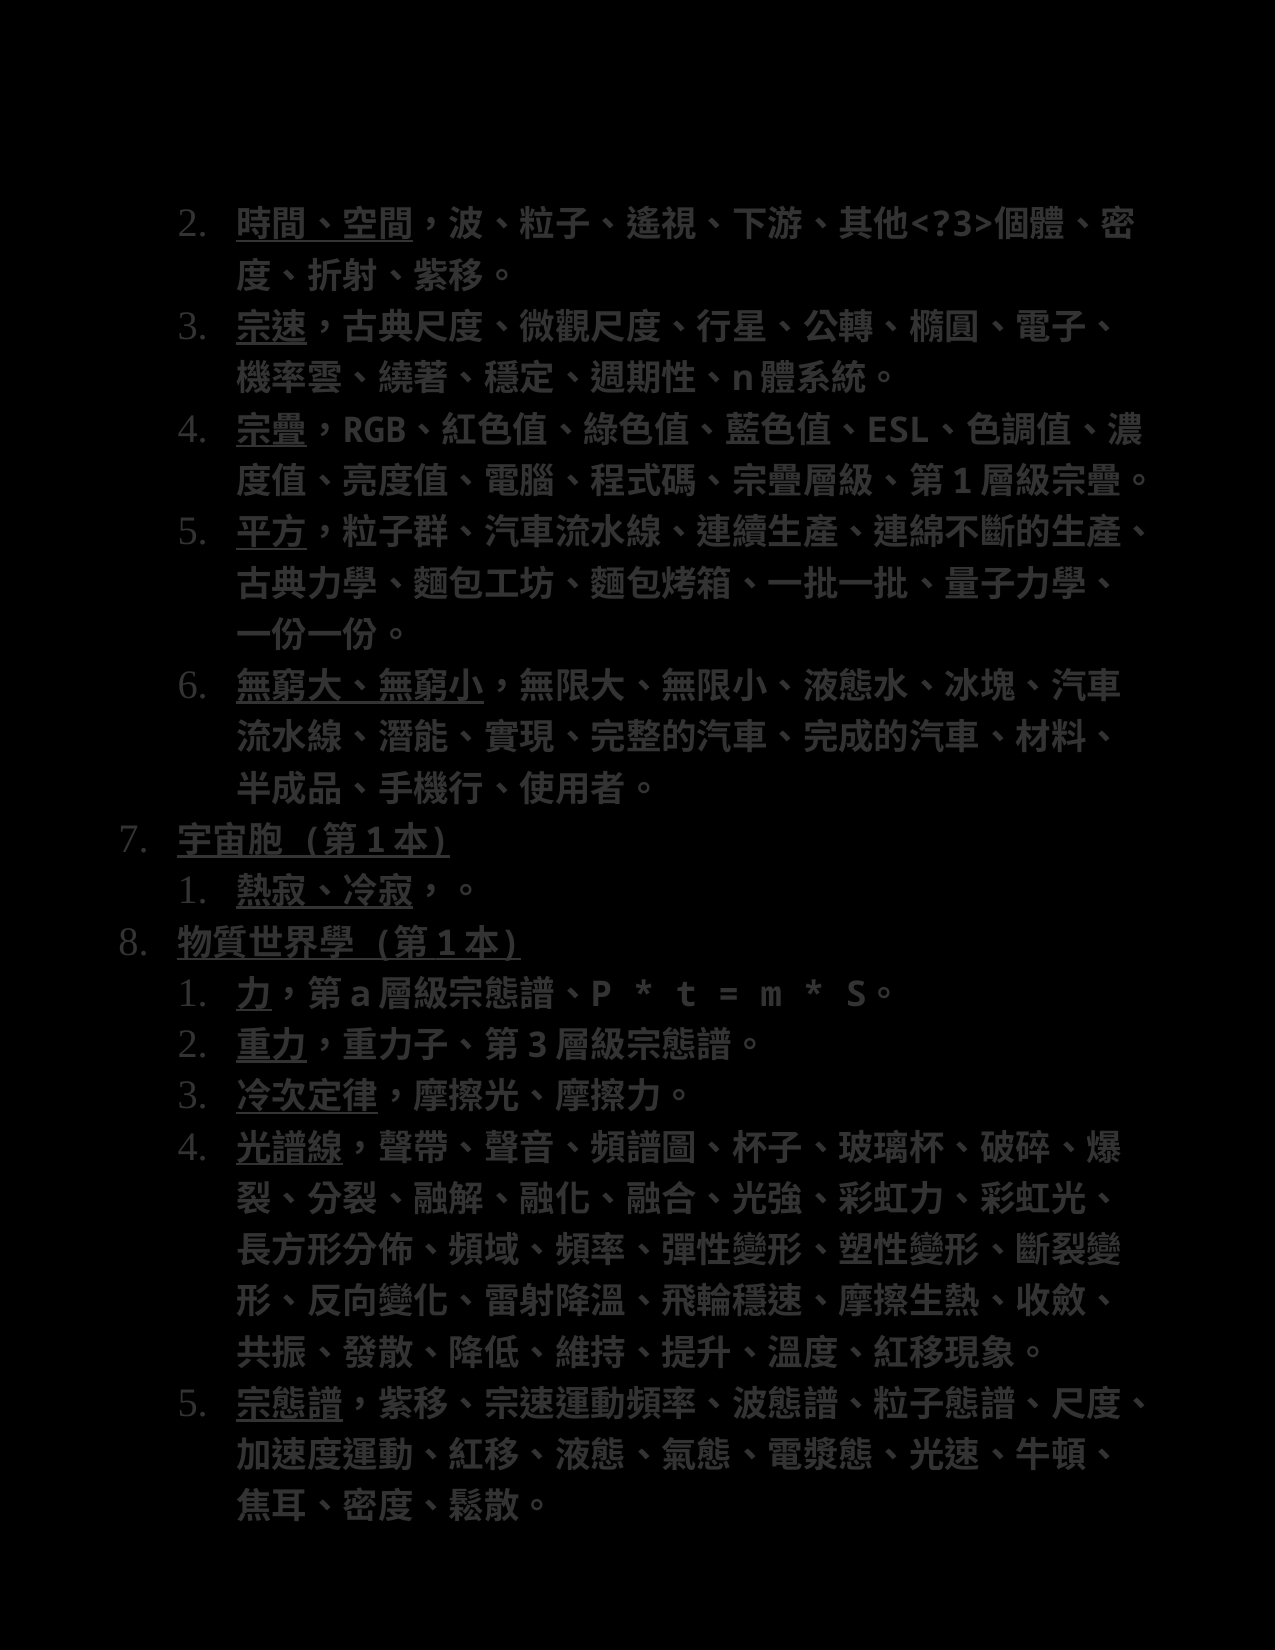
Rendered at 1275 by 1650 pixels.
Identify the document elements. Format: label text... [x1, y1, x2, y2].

list 力，第a層級宗態譜、P * t = m * S。 [177, 965, 1157, 1017]
list 無窮大、無窮小，無限大、無限小、液態水、冰塊、汽車流水線、潛能、實現、完整的汽車、完成的汽車、材料、半成品、手機行、使用者。 [177, 657, 1157, 811]
list 宗疊，RGB、紅色值、綠色值、藍色值、ESL、色調值、濃度值、亮度值、電腦、程式碼、宗疊層級、第1層級宗疊。 [177, 401, 1157, 504]
list 宗速，古典尺度、微觀尺度、行星、公轉、橢圓、電子、機率雲、繞著、穩定、週期性、n體系統。 [177, 298, 1157, 401]
list 宗態譜，紫移、宗速運動頻率、波態譜、粒子態譜、尺度、加速度運動、紅移、液態、氣態、電漿態、光速、牛頓、焦耳、密度、鬆散。 [177, 1375, 1157, 1529]
list 宇宙胞 (第1本) [118, 811, 1157, 863]
list 冷次定律，摩擦光、摩擦力。 [177, 1068, 1157, 1119]
list 平方，粒子群、汽車流水線、連續生產、連綿不斷的生產、古典力學、麵包工坊、麵包烤箱、一批一批、量子力學、一份一份。 [177, 504, 1157, 657]
list 物質世界學 (第1本) [118, 914, 1157, 965]
list 重力，重力子、第3層級宗態譜。 [177, 1017, 1157, 1068]
list 光譜線，聲帶、聲音、頻譜圖、杯子、玻璃杯、破碎、爆裂、分裂、融解、融化、融合、光強、彩虹力、彩虹光、長方形分佈、頻域、頻率、彈性變形、塑性變形、斷裂變形、反向變化、雷射降溫、飛輪穩速、摩擦生熱、收斂、共振、發散、降低、維持、提升、溫度、紅移現象。 [177, 1119, 1157, 1375]
list 時間、空間，波、粒子、遙視、下游、其他<?3>個體、密度、折射、紫移。 [177, 196, 1157, 298]
list 熱寂、冷寂，。 [177, 863, 1157, 914]
